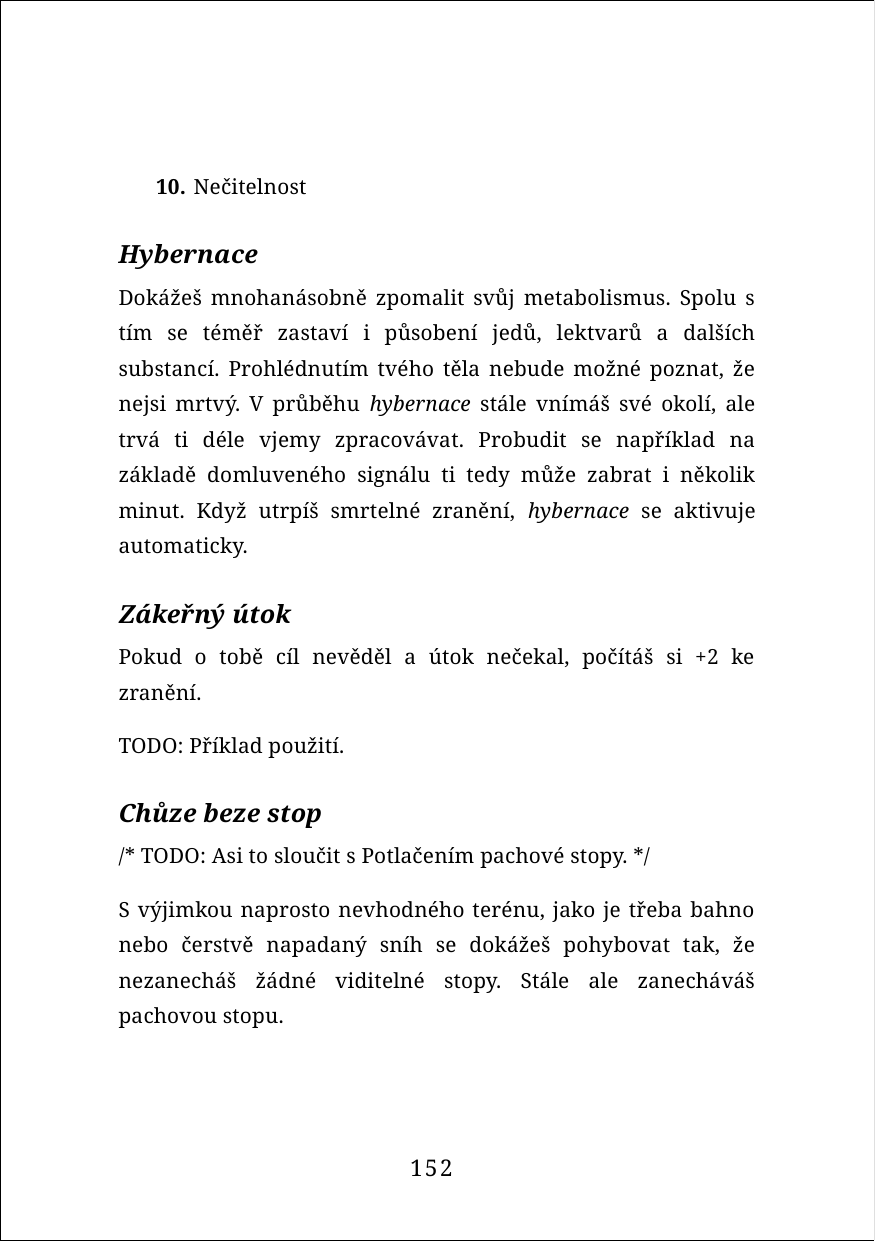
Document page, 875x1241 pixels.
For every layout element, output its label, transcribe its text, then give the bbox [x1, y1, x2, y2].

list Nečitelnost [156, 172, 756, 200]
text Dokážeš mnohanásobně zpomalit svůj metabolismus. Spolu s tím se téměř zastaví i působení jedů, lektvarů a dalších substancí. Prohlédnutím tvého těla nebude možné poznat, že nejsi mrtvý. V průběhu hybernace stále vnímáš své okolí, ale trvá ti déle vjemy zpracovávat. Probudit se například na základě domluveného signálu ti tedy může zabrat i několik minut. Když utrpíš smrtelné zranění, hybernace se aktivuje automaticky. [118, 283, 756, 560]
subtitle Zákeřný útok [118, 596, 756, 630]
text /* TODO: Asi to sloučit s Potlačením pachové stopy. */ [118, 842, 756, 870]
text TODO: Příklad použití. [118, 731, 756, 759]
subtitle Hybernace [118, 237, 756, 271]
subtitle Chůze beze stop [118, 796, 756, 830]
text Pokud o tobě cíl nevěděl a útok nečekal, počítáš si +2 ke zranění. [118, 642, 756, 706]
text S výjimkou naprosto nevhodného terénu, jako je třeba bahno nebo čerstvě napadaný sníh se dokážeš pohybovat tak, že nezanecháš žádné viditelné stopy. Stále ale zanecháváš pachovou stopu. [118, 895, 756, 1030]
